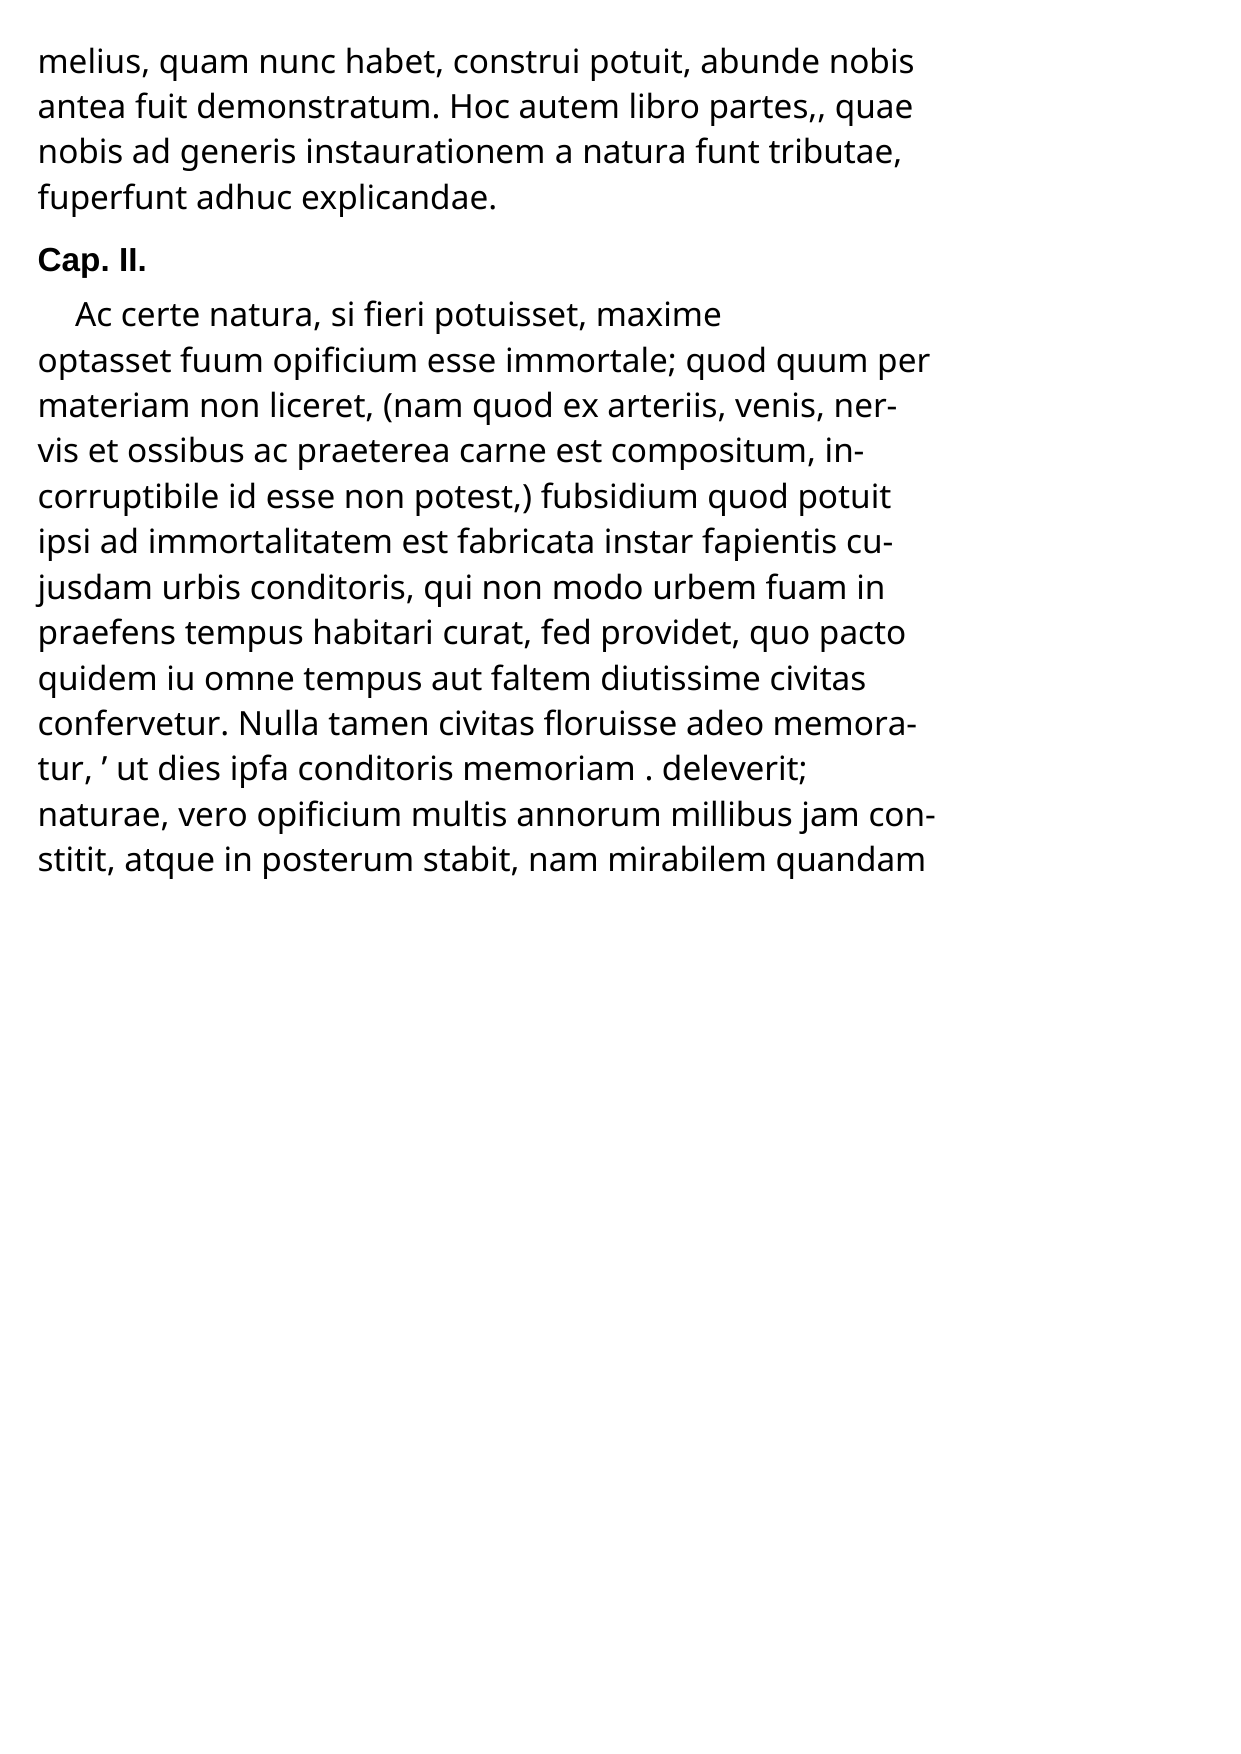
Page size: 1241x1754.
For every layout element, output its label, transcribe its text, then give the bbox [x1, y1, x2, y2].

text Ac certe natura, si fieri potuisset, maxime optasset fuum opificium esse immortale; quod quum per materiam non liceret, (nam quod ex arteriis, venis, ner- vis et ossibus ac praeterea carne est compositum, in- corruptibile id esse non potest,) fubsidium quod potuit ipsi ad immortalitatem est fabricata instar fapientis cu- jusdam urbis conditoris, qui non modo urbem fuam in praefens tempus habitari curat, fed providet, quo pacto quidem iu omne tempus aut faltem diutissime civitas confervetur. Nulla tamen civitas floruisse adeo memora- tur, ’ ut dies ipfa conditoris memoriam . deleverit; naturae, vero opificium multis annorum millibus jam con- stitit, atque in posterum stabit, nam mirabilem quandam [37, 291, 1203, 881]
subtitle Cap. II. [37, 240, 1203, 278]
text melius, quam nunc habet, construi potuit, abunde nobis antea fuit demonstratum. Hoc autem libro partes,, quae nobis ad generis instaurationem a natura funt tributae, fuperfunt adhuc explicandae. [37, 37, 1203, 219]
